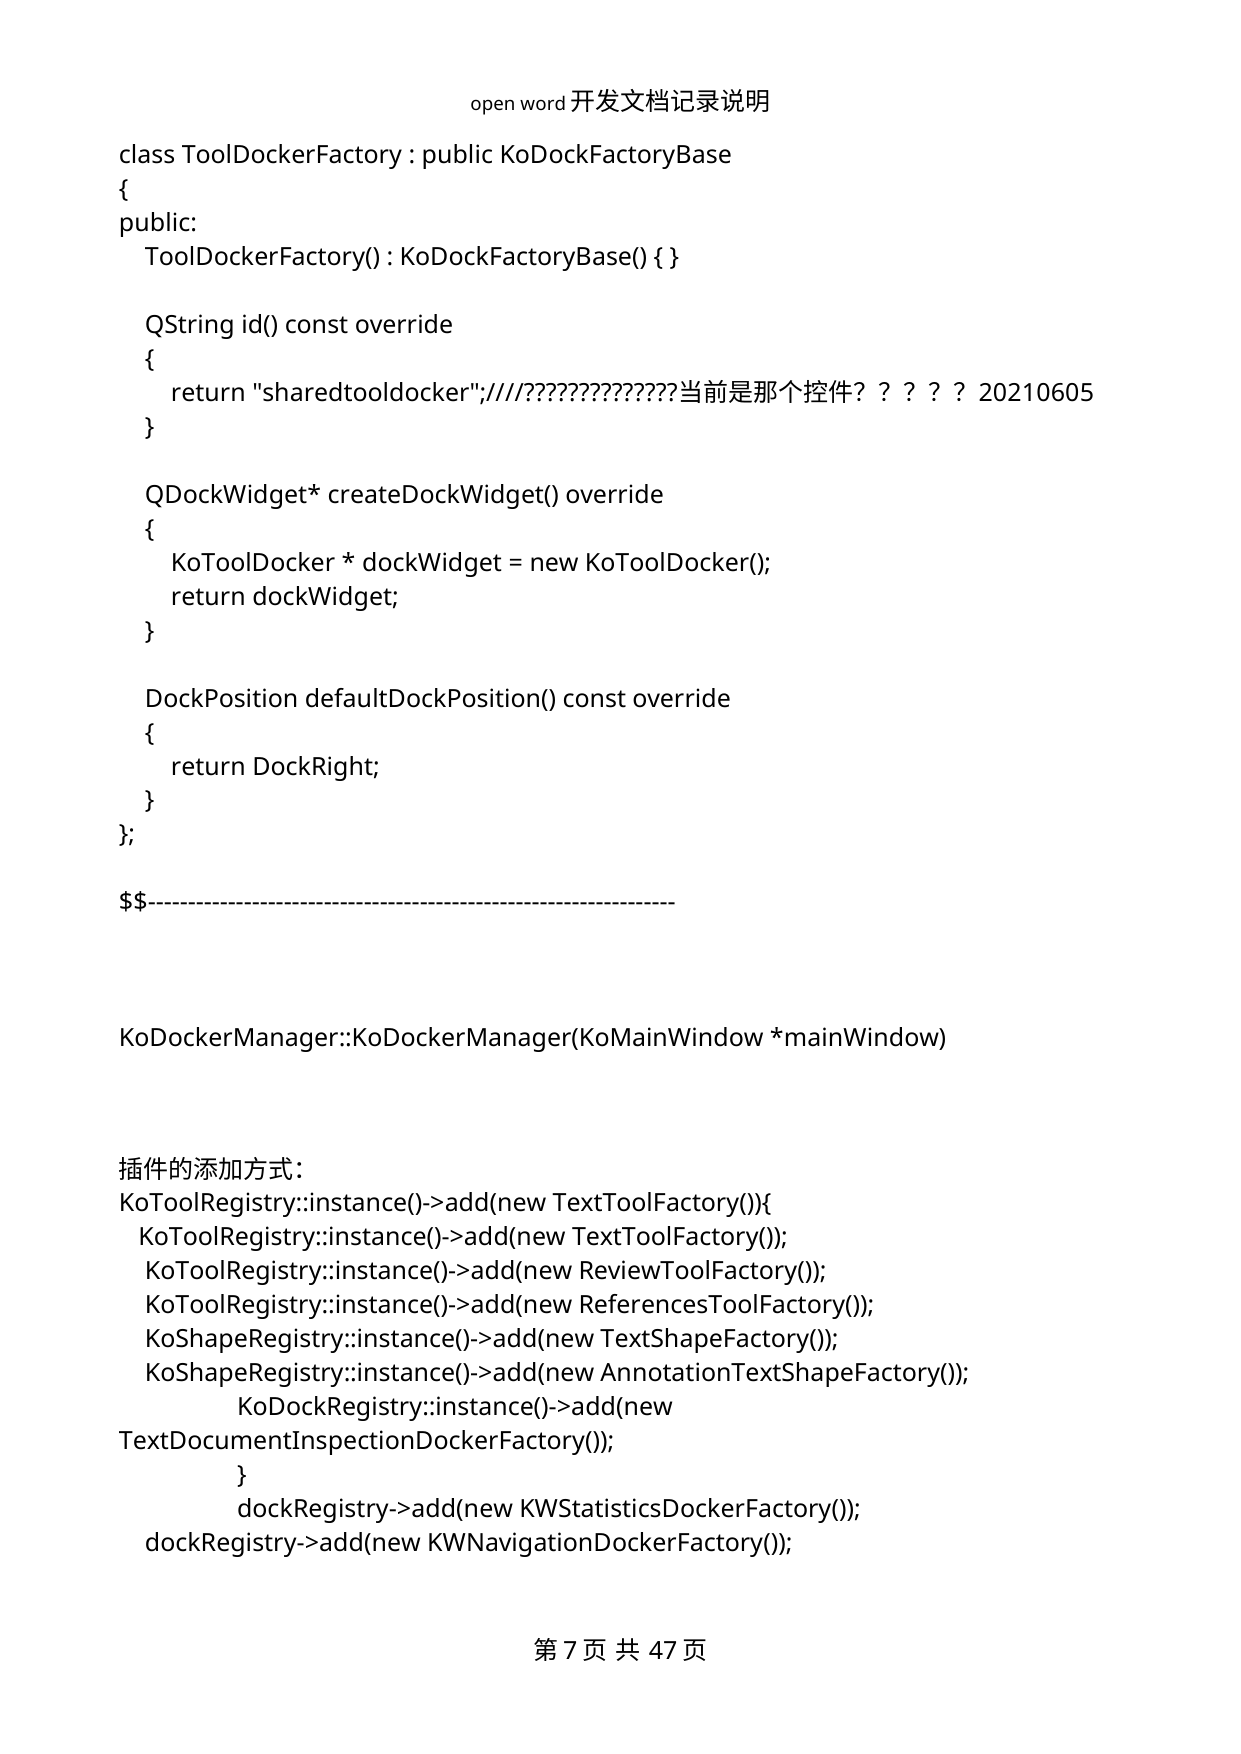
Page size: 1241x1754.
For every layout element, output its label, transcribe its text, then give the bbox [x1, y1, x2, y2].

text KoShapeRegistry::instance()->add(new AnnotationTextShapeFactory()); [119, 1355, 1121, 1389]
text dockRegistry->add(new KWStatisticsDockerFactory()); [119, 1491, 1121, 1524]
text { [119, 714, 1121, 748]
text } [119, 613, 1121, 647]
text } [119, 409, 1121, 443]
text KoToolDocker * dockWidget = new KoToolDocker(); [119, 545, 1121, 579]
text return "sharedtooldocker";////??????????????当前是那个控件？？？？？20210605 [119, 375, 1121, 409]
text KoToolRegistry::instance()->add(new ReviewToolFactory()); [119, 1253, 1121, 1287]
text } [119, 782, 1121, 816]
text ToolDockerFactory() : KoDockFactoryBase() { } [119, 239, 1121, 273]
text { [119, 341, 1121, 375]
text return DockRight; [119, 748, 1121, 782]
text dockRegistry->add(new KWNavigationDockerFactory()); [119, 1524, 1121, 1558]
text QDockWidget* createDockWidget() override [119, 477, 1121, 511]
text KoDockerManager::KoDockerManager(KoMainWindow *mainWindow) [119, 1020, 1121, 1054]
text KoToolRegistry::instance()->add(new TextToolFactory()); [119, 1219, 1121, 1253]
text 插件的添加方式： [119, 1156, 1121, 1185]
text KoToolRegistry::instance()->add(new ReferencesToolFactory()); [119, 1287, 1121, 1321]
text { [119, 511, 1121, 545]
text class ToolDockerFactory : public KoDockFactoryBase [119, 137, 1121, 171]
text }; [119, 816, 1121, 850]
text return dockWidget; [119, 579, 1121, 613]
text $$------------------------------------------------------------------ [119, 884, 1121, 918]
text KoShapeRegistry::instance()->add(new TextShapeFactory()); [119, 1321, 1121, 1355]
text KoToolRegistry::instance()->add(new TextToolFactory()){ [119, 1185, 1121, 1219]
text QString id() const override [119, 307, 1121, 341]
text } [119, 1457, 1121, 1491]
text DockPosition defaultDockPosition() const override [119, 681, 1121, 714]
text public: [119, 205, 1121, 239]
text KoDockRegistry::instance()->add(new TextDocumentInspectionDockerFactory()); [119, 1389, 1121, 1457]
text { [119, 171, 1121, 205]
